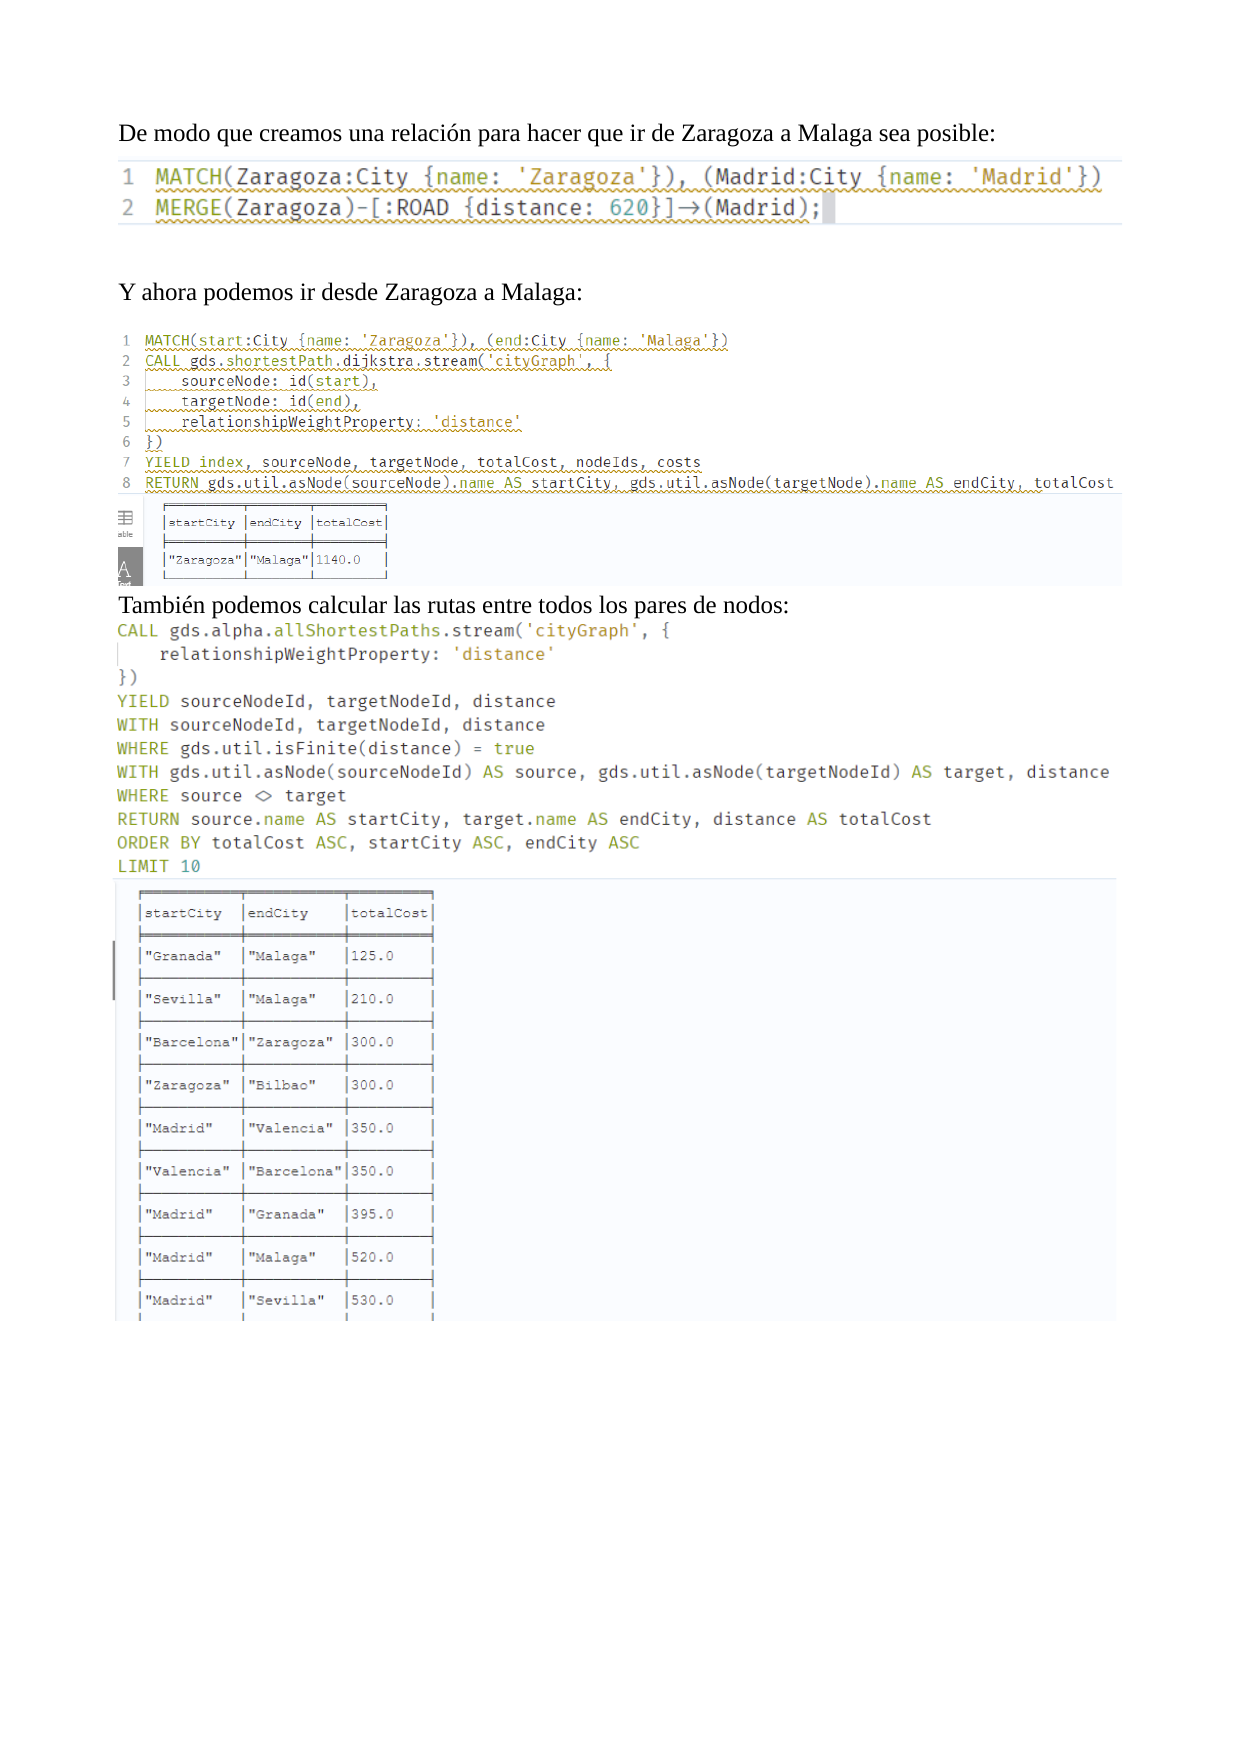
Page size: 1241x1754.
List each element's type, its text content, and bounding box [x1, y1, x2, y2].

picture [118, 331, 1123, 586]
picture [118, 156, 1123, 226]
text Y ahora podemos ir desde Zaragoza a Malaga: [118, 277, 1122, 306]
picture [112, 621, 1117, 1321]
text También podemos calcular las rutas entre todos los pares de nodos: [118, 586, 1122, 619]
text [118, 325, 1122, 331]
text De modo que creamos una relación para hacer que ir de Zaragoza a Malaga sea posible: [118, 118, 1122, 147]
